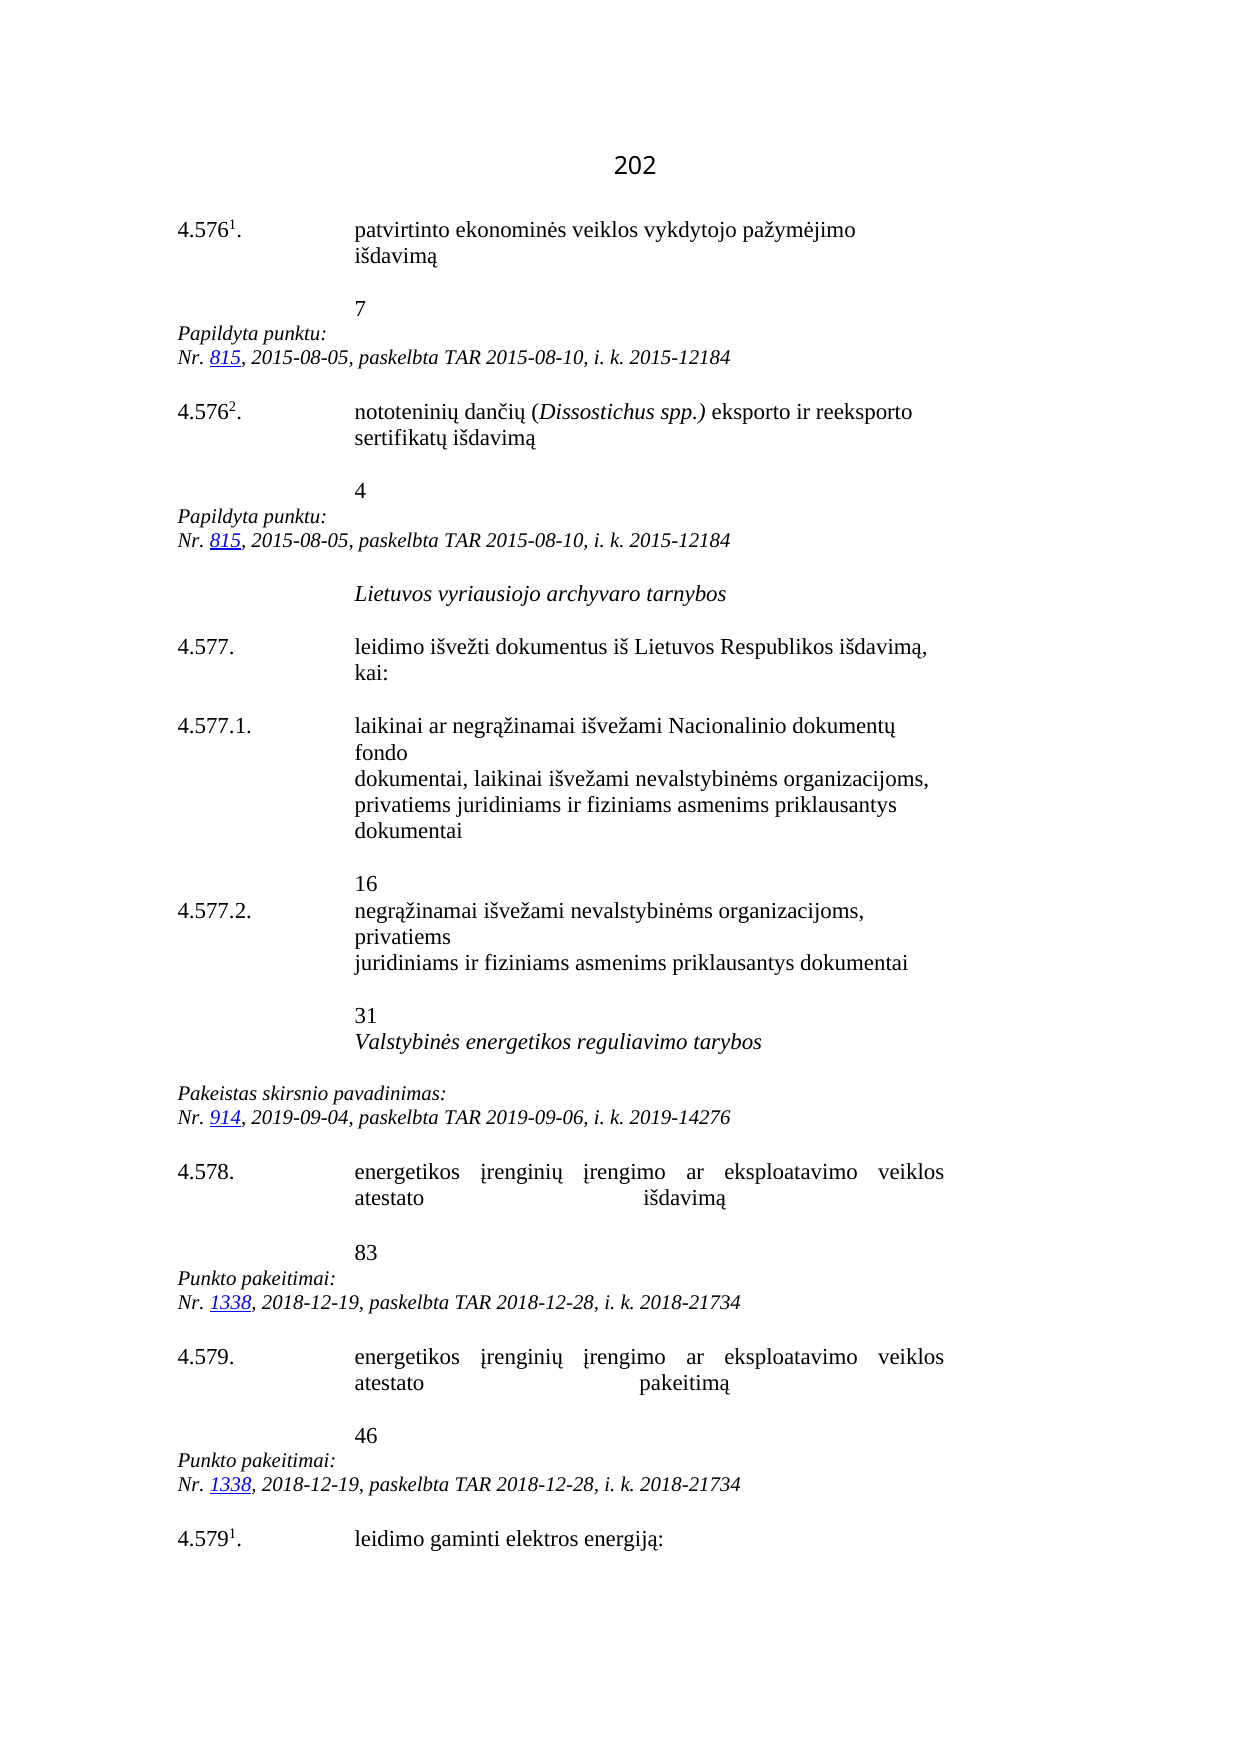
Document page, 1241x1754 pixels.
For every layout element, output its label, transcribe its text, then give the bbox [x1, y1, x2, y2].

text Punkto pakeitimai: [177, 1448, 1093, 1472]
text Nr. 815, 2015-08-05, paskelbta TAR 2015-08-10, i. k. 2015-12184 [177, 345, 1093, 369]
text Lietuvos vyriausiojo archyvaro tarnybos [354, 580, 945, 633]
text sertifikatų išdavimą 4 [354, 424, 945, 503]
text 4.5761. patvirtinto ekonominės veiklos vykdytojo pažymėjimo [177, 216, 945, 242]
text dokumentai, laikinai išvežami nevalstybinėms organizacijoms, [354, 765, 945, 791]
text 4.578. energetikos įrenginių įrengimo ar eksploatavimo veiklos atestato išdavimą 83 [177, 1158, 945, 1266]
text Nr. 815, 2015-08-05, paskelbta TAR 2015-08-10, i. k. 2015-12184 [177, 528, 1093, 552]
text Pakeistas skirsnio pavadinimas: [177, 1081, 1093, 1105]
text 4.5762. nototeninių dančių (Dissostichus spp.) eksporto ir reeksporto [177, 398, 945, 424]
text 4.5791. leidimo gaminti elektros energiją: [177, 1525, 945, 1551]
text 4.577.2. negrąžinamai išvežami nevalstybinėms organizacijoms, privatiems [177, 897, 945, 949]
text 4.577. leidimo išvežti dokumentus iš Lietuvos Respublikos išdavimą, kai: [177, 633, 945, 712]
text Valstybinės energetikos reguliavimo tarybos [354, 1028, 945, 1081]
text Punkto pakeitimai: [177, 1266, 1093, 1290]
text Nr. 1338, 2018-12-19, paskelbta TAR 2018-12-28, i. k. 2018-21734 [177, 1472, 1093, 1496]
text išdavimą 7 [354, 242, 945, 321]
text 4.577.1. laikinai ar negrąžinamai išvežami Nacionalinio dokumentų fondo [177, 712, 945, 765]
text Papildyta punktu: [177, 321, 1093, 345]
text Nr. 914, 2019-09-04, paskelbta TAR 2019-09-06, i. k. 2019-14276 [177, 1105, 1093, 1129]
text Papildyta punktu: [177, 503, 1093, 528]
text privatiems juridiniams ir fiziniams asmenims priklausantys [354, 791, 945, 818]
text dokumentai 16 [354, 818, 945, 897]
text juridiniams ir fiziniams asmenims priklausantys dokumentai 31 [354, 949, 945, 1028]
text 4.579. energetikos įrenginių įrengimo ar eksploatavimo veiklos atestato pakeitimą 46 [177, 1343, 945, 1448]
text Nr. 1338, 2018-12-19, paskelbta TAR 2018-12-28, i. k. 2018-21734 [177, 1290, 1093, 1314]
